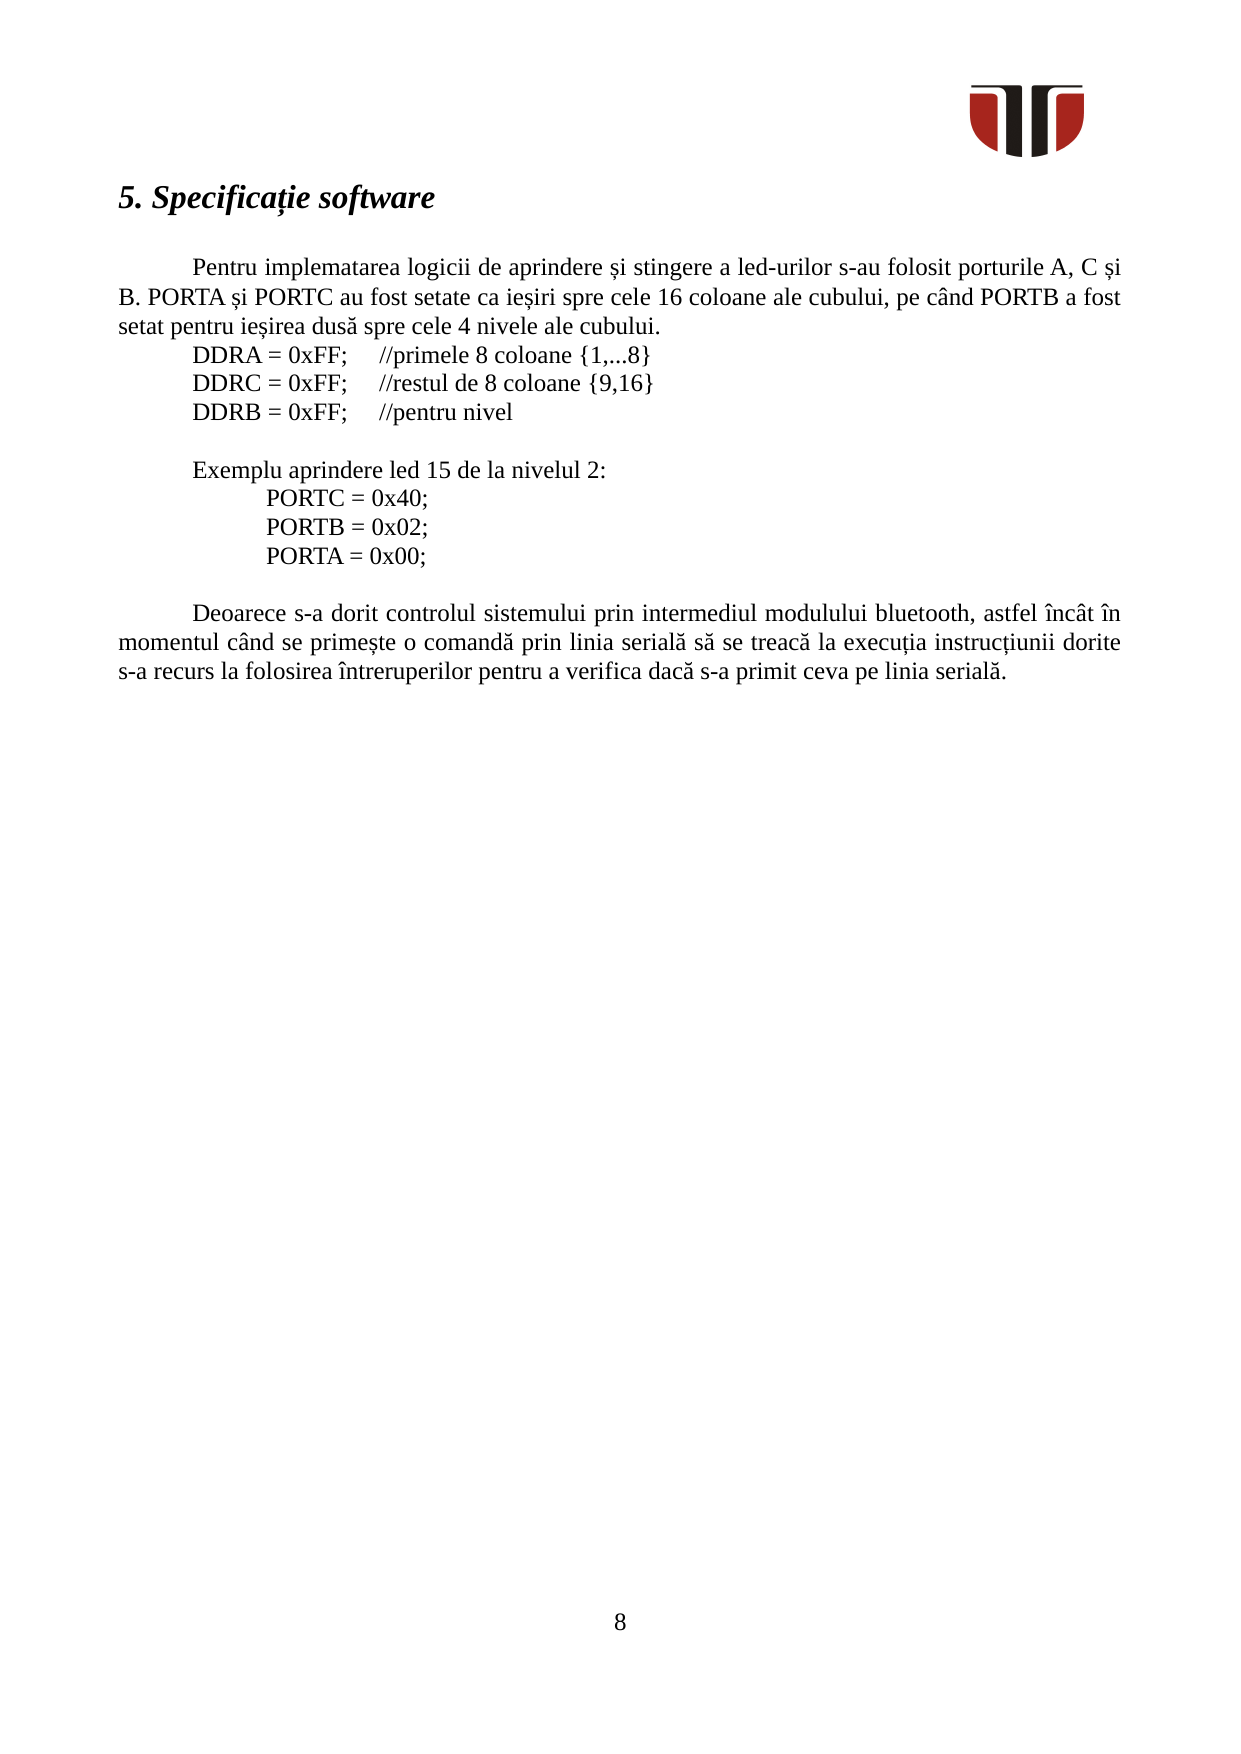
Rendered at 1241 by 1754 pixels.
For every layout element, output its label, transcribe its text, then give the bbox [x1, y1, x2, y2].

text Deoarece s-a dorit controlul sistemului prin intermediul modulului bluetooth, astfel încât în momentul când se primește o comandă prin linia serială să se treacă la execuția instrucțiunii dorite s-a recurs la folosirea întreruperilor pentru a verifica dacă s-a primit ceva pe linia serială. [118, 598, 1122, 685]
text Pentru implematarea logicii de aprindere și stingere a led-urilor s-au folosit porturile A, C și B. PORTA și PORTC au fost setate ca ieșiri spre cele 16 coloane ale cubului, pe când PORTB a fost setat pentru ieșirea dusă spre cele 4 nivele ale cubului. [118, 244, 1122, 340]
text PORTC = 0x40; [118, 483, 1122, 512]
text DDRB = 0xFF; //pentru nivel [118, 397, 1122, 426]
subtitle 5. Specificație software [118, 177, 1122, 215]
text Exemplu aprindere led 15 de la nivelul 2: [118, 455, 1122, 483]
text PORTB = 0x02; [118, 512, 1122, 541]
text PORTA = 0x00; [118, 541, 1122, 570]
text DDRA = 0xFF; //primele 8 coloane {1,...8} [118, 340, 1122, 368]
text DDRC = 0xFF; //restul de 8 coloane {9,16} [118, 368, 1122, 397]
